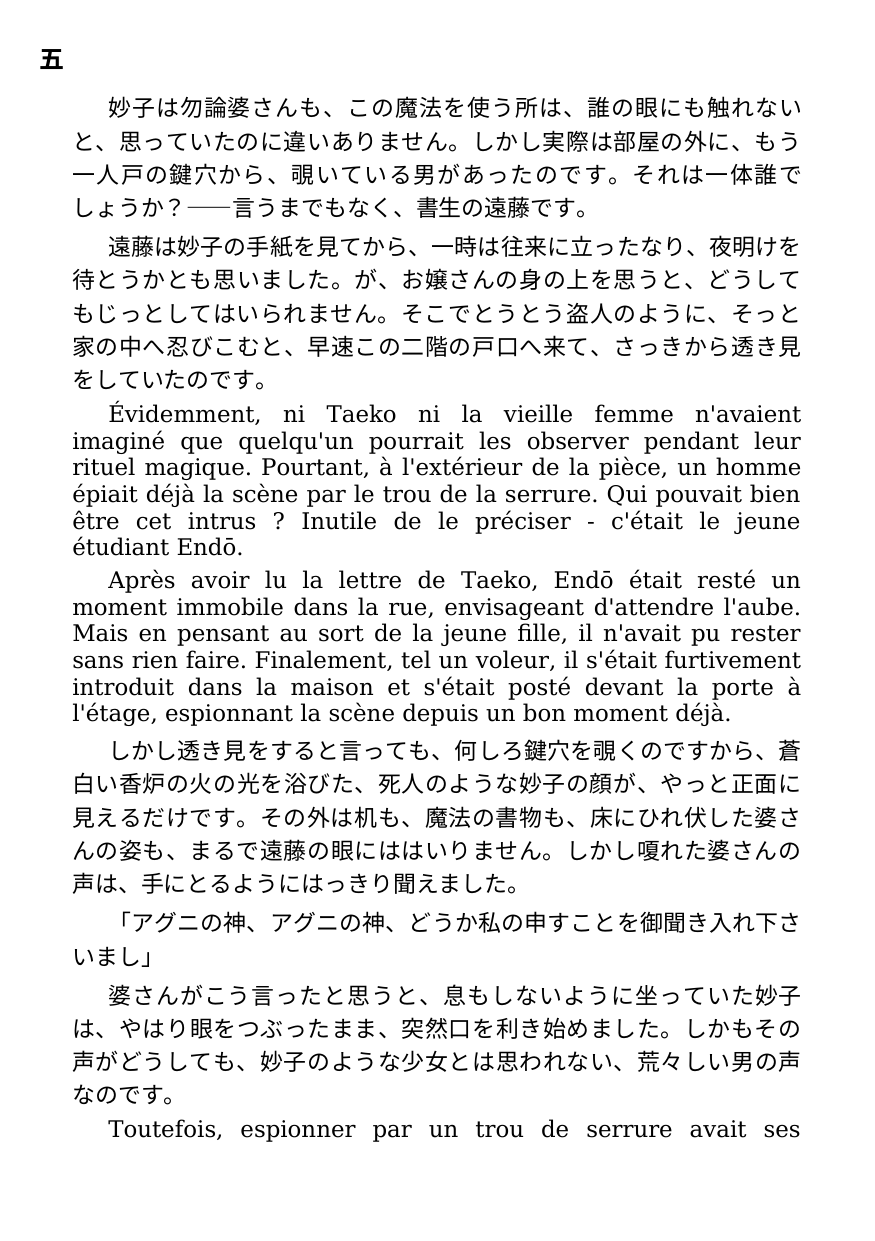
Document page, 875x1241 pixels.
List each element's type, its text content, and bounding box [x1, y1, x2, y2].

text 「アグニの神、アグニの神、どうか私の申すことを御聞き入れ下さいまし」 [72, 905, 802, 972]
subtitle 五 [36, 36, 838, 78]
text Après avoir lu la lettre de Taeko, Endō était resté un moment immobile dans la rue, envisageant d'attendre l'aube. Mais en pensant au sort de la jeune fille, il n'avait pu rester sans rien faire. Finalement, tel un voleur, il s'était furtivement introduit dans la maison et s'était posté devant la porte à l'étage, espionnant la scène depuis un bon moment déjà. [72, 567, 802, 727]
text しかし透き見をすると言っても、何しろ鍵穴を覗くのですから、蒼白い香炉の火の光を浴びた、死人のような妙子の顔が、やっと正面に見えるだけです。その外は机も、魔法の書物も、床にひれ伏した婆さんの姿も、まるで遠藤の眼にははいりません。しかし嗄れた婆さんの声は、手にとるようにはっきり聞えました。 [72, 733, 802, 899]
text 遠藤は妙子の手紙を見てから、一時は往来に立ったなり、夜明けを待とうかとも思いました。が、お嬢さんの身の上を思うと、どうしてもじっとしてはいられません。そこでとうとう盗人のように、そっと家の中へ忍びこむと、早速この二階の戸口へ来て、さっきから透き見をしていたのです。 [72, 229, 802, 395]
text 婆さんがこう言ったと思うと、息もしないように坐っていた妙子は、やはり眼をつぶったまま、突然口を利き始めました。しかもその声がどうしても、妙子のような少女とは思われない、荒々しい男の声なのです。 [72, 977, 802, 1110]
text 妙子は勿論婆さんも、この魔法を使う所は、誰の眼にも触れないと、思っていたのに違いありません。しかし実際は部屋の外に、もう一人戸の鍵穴から、覗いている男があったのです。それは一体誰でしょうか？――言うまでもなく、書生の遠藤です。 [72, 90, 802, 223]
text Évidemment, ni Taeko ni la vieille femme n'avaient imaginé que quelqu'un pourrait les observer pendant leur rituel magique. Pourtant, à l'extérieur de la pièce, un homme épiait déjà la scène par le trou de la serrure. Qui pouvait bien être cet intrus ? Inutile de le préciser - c'était le jeune étudiant Endō. [72, 401, 802, 561]
text Toutefois, espionner par un trou de serrure avait ses [72, 1116, 802, 1143]
